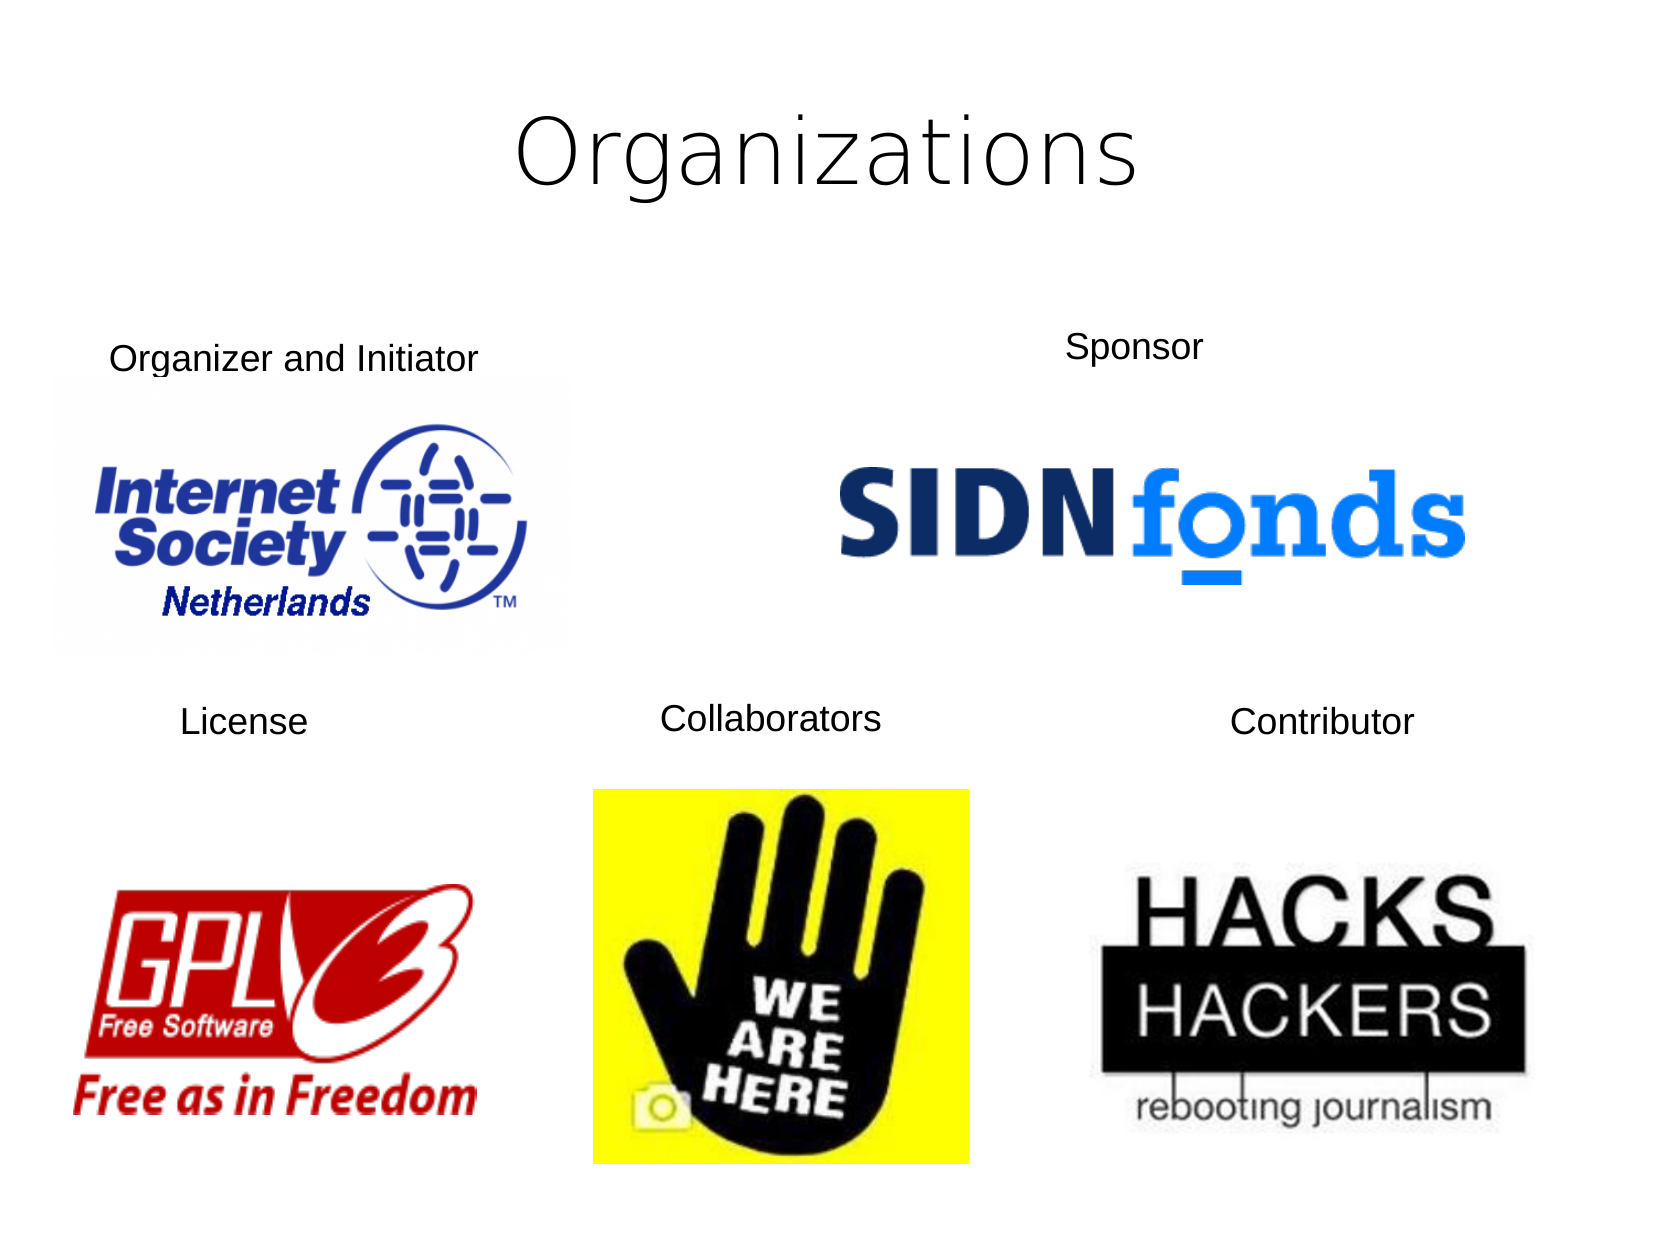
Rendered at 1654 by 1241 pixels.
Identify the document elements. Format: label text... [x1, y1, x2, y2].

title Organizations [82, 49, 1571, 257]
picture [73, 884, 477, 1115]
text_box Collaborators [645, 690, 946, 747]
text_box License [165, 693, 481, 751]
text_box Organizer and Initiator [93, 330, 522, 377]
picture [52, 377, 571, 656]
text_box Sponsor [1050, 318, 1381, 376]
text_box Contributor [1215, 693, 1501, 751]
picture [593, 789, 969, 1165]
picture [840, 467, 1465, 586]
picture [1089, 772, 1535, 1223]
